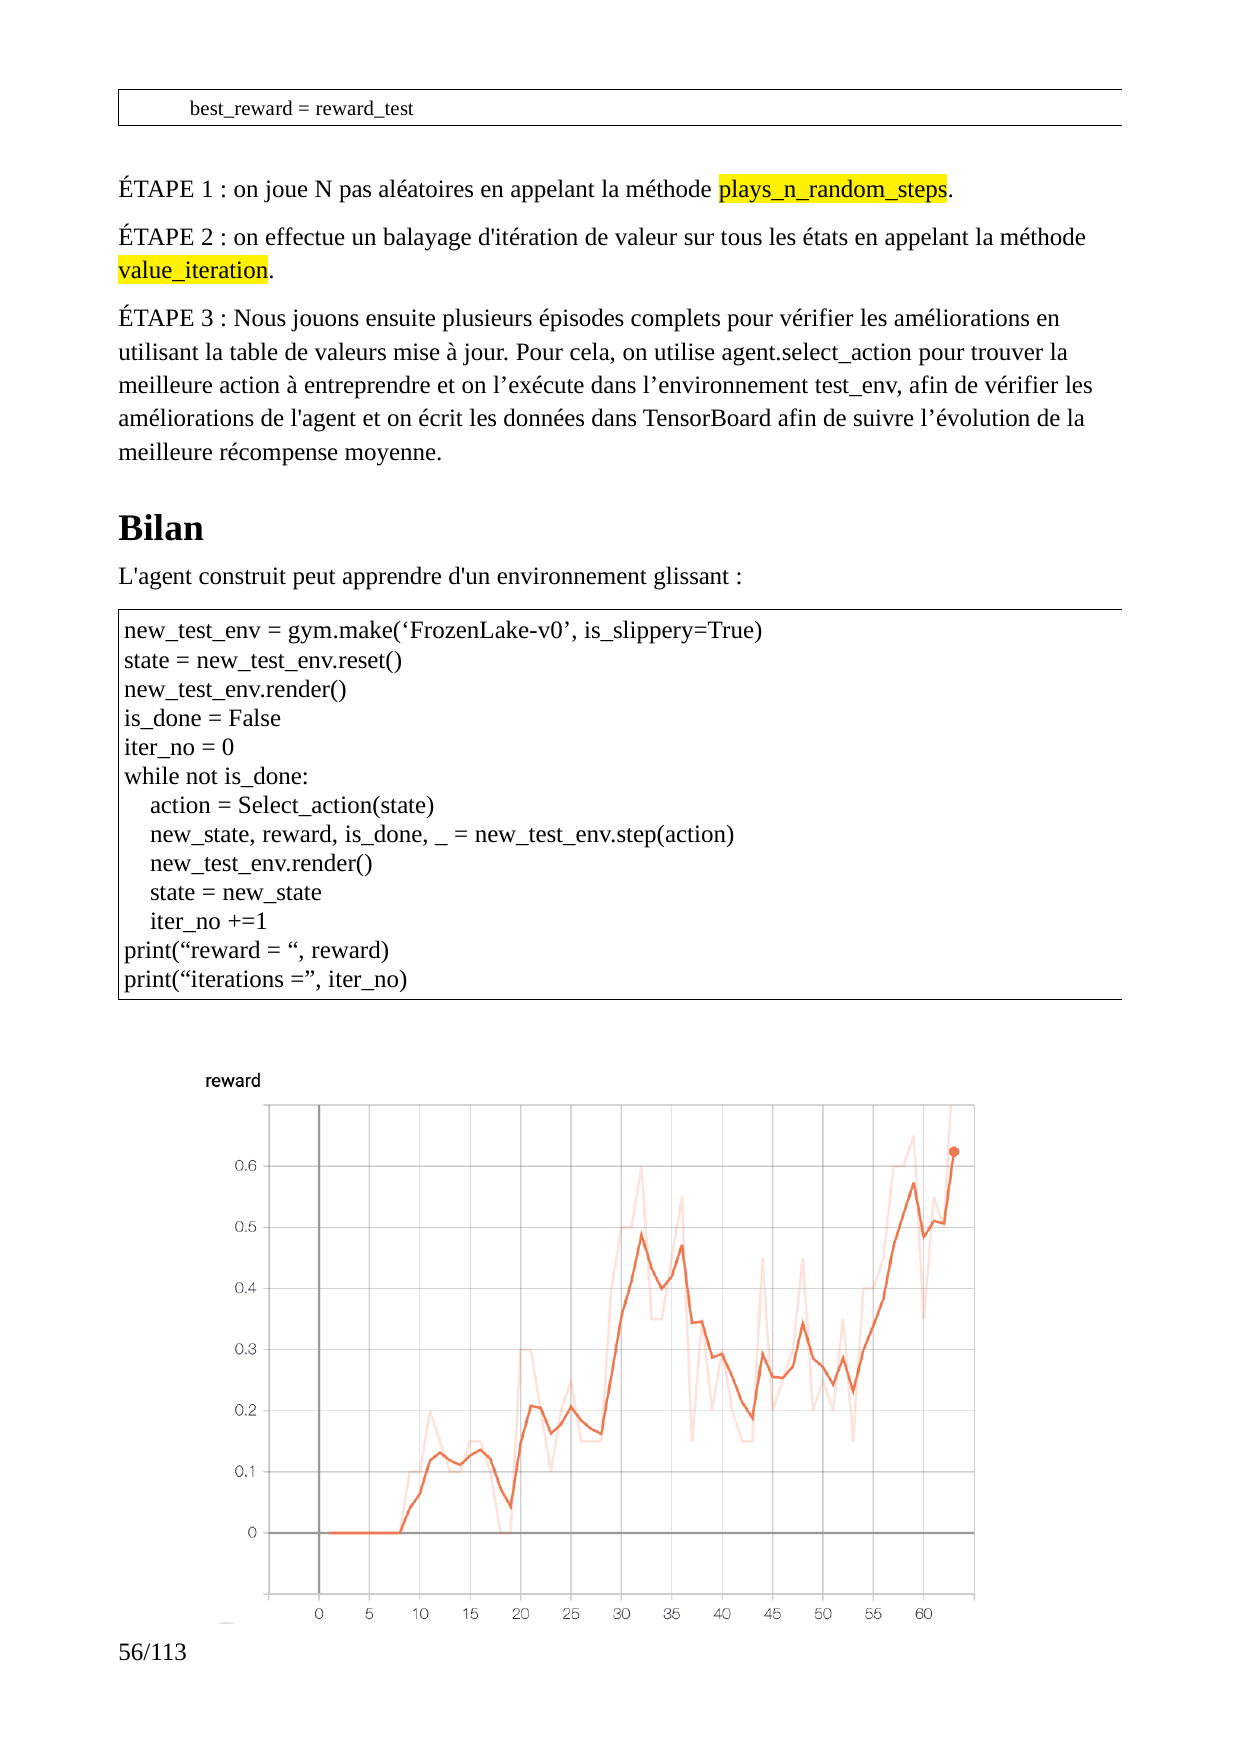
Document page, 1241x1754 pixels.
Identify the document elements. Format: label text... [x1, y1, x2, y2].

table_header best_reward = reward_test [119, 90, 1122, 125]
text ÉTAPE 3 : Nous jouons ensuite plusieurs épisodes complets pour vérifier les améliorations en utilisant la table de valeurs mise à jour. Pour cela, on utilise agent.select_action pour trouver la meilleure action à entreprendre et on l’exécute dans l’environnement test_env, afin de vérifier les améliorations de l'agent et on écrit les données dans TensorBoard afin de suivre l’évolution de la meilleure récompense moyenne. [118, 303, 1122, 466]
picture [196, 1059, 990, 1624]
text L'agent construit peut apprendre d'un environnement glissant : [118, 561, 1122, 590]
subtitle Bilan [118, 505, 1122, 548]
table_header new_test_env = gym.make(‘FrozenLake-v0’, is_slippery=True) state = new_test_env.reset() new_test_env.render() is_done = False iter_no = 0 while not is_done: action = Select_action(state) new_state, reward, is_done, _ = new_test_env.step(action) new_test_env.render() state = new_state iter_no +=1 print(“reward = “, reward) print(“iterations =”, iter_no) [119, 610, 1122, 999]
text ÉTAPE 2 : on effectue un balayage d'itération de valeur sur tous les états en appelant la méthode value_iteration. [118, 222, 1122, 284]
text ÉTAPE 1 : on joue N pas aléatoires en appelant la méthode plays_n_random_steps. [118, 174, 1122, 203]
